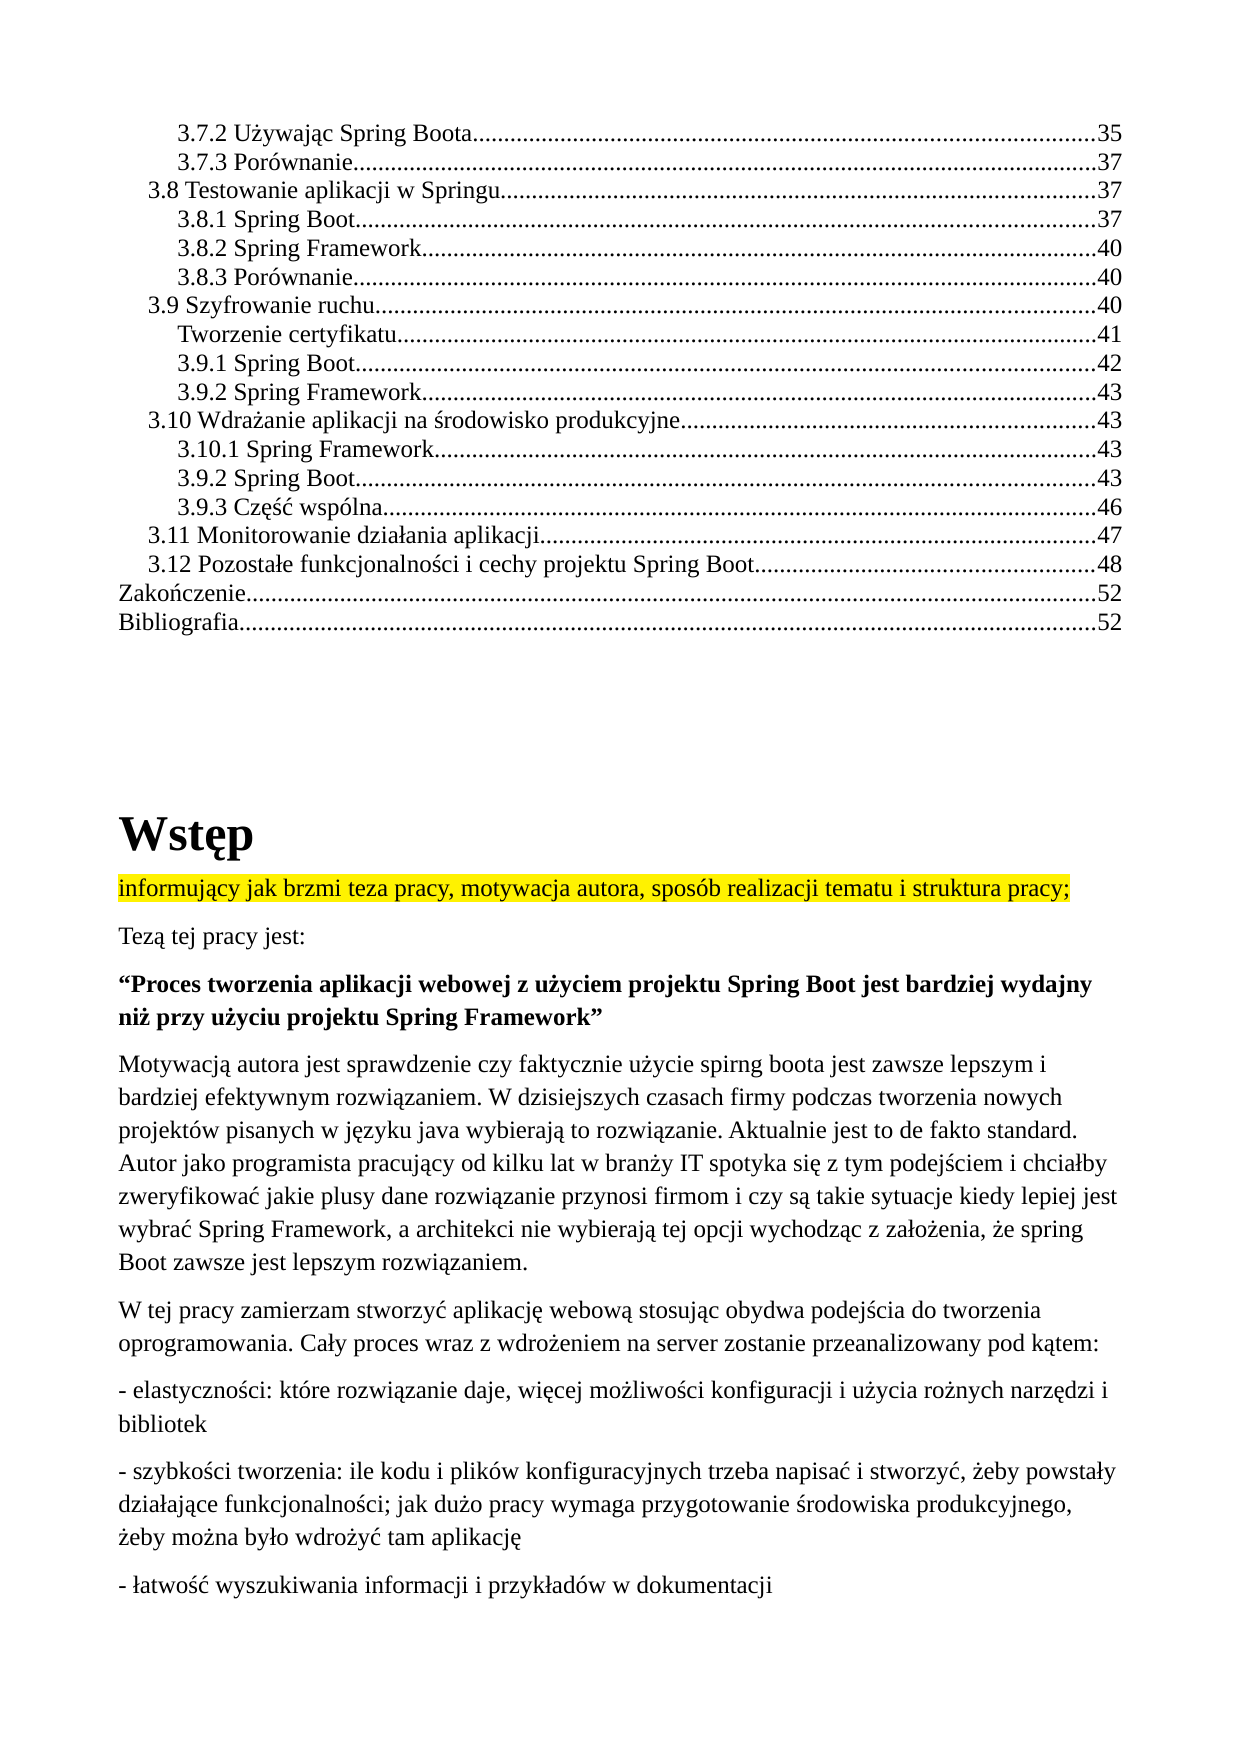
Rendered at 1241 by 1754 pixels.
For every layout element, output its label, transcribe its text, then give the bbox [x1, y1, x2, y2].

text 3.10.1 Spring Framework 43 [177, 434, 1122, 463]
text 3.8.2 Spring Framework 40 [177, 233, 1122, 262]
text Motywacją autora jest sprawdzenie czy faktycznie użycie spirng boota jest zawsze lepszym i bardziej efektywnym rozwiązaniem. W dzisiejszych czasach firmy podczas tworzenia nowych projektów pisanych w języku java wybierają to rozwiązanie. Aktualnie jest to de fakto standard. Autor jako programista pracujący od kilku lat w branży IT spotyka się z tym podejściem i chciałby zweryfikować jakie plusy dane rozwiązanie przynosi firmom i czy są takie sytuacje kiedy lepiej jest wybrać Spring Framework, a architekci nie wybierają tej opcji wychodząc z założenia, że spring Boot zawsze jest lepszym rozwiązaniem. [118, 1049, 1122, 1276]
text 3.7.2 Używając Spring Boota 35 [177, 118, 1122, 147]
text “Proces tworzenia aplikacji webowej z użyciem projektu Spring Boot jest bardziej wydajny niż przy użyciu projektu Spring Framework” [118, 969, 1122, 1030]
text 3.11 Monitorowanie działania aplikacji 47 [148, 521, 1122, 549]
text Tworzenie certyfikatu 41 [177, 319, 1122, 348]
text informujący jak brzmi teza pracy, motywacja autora, sposób realizacji tematu i struktura pracy; [118, 873, 1122, 902]
text 3.9.3 Część wspólna 46 [177, 492, 1122, 521]
text 3.8.1 Spring Boot 37 [177, 204, 1122, 233]
text 3.7.3 Porównanie 37 [177, 147, 1122, 176]
text 3.10 Wdrażanie aplikacji na środowisko produkcyjne 43 [148, 406, 1122, 434]
text - szybkości tworzenia: ile kodu i plików konfiguracyjnych trzeba napisać i stworzyć, żeby powstały działające funkcjonalności; jak dużo pracy wymaga przygotowanie środowiska produkcyjnego, żeby można było wdrożyć tam aplikację [118, 1456, 1122, 1551]
text 3.9.2 Spring Framework 43 [177, 377, 1122, 406]
text Zakończenie 52 [118, 578, 1122, 607]
text 3.9.2 Spring Boot 43 [177, 463, 1122, 492]
subtitle Wstęp [118, 803, 1122, 861]
text 3.8 Testowanie aplikacji w Springu 37 [148, 176, 1122, 204]
text 3.12 Pozostałe funkcjonalności i cechy projektu Spring Boot 48 [148, 549, 1122, 578]
text - łatwość wyszukiwania informacji i przykładów w dokumentacji [118, 1570, 1122, 1599]
text W tej pracy zamierzam stworzyć aplikację webową stosując obydwa podejścia do tworzenia oprogramowania. Cały proces wraz z wdrożeniem na server zostanie przeanalizowany pod kątem: [118, 1295, 1122, 1357]
text 3.9.1 Spring Boot 42 [177, 348, 1122, 377]
text - elastyczności: które rozwiązanie daje, więcej możliwości konfiguracji i użycia rożnych narzędzi i bibliotek [118, 1376, 1122, 1437]
text Bibliografia 52 [118, 607, 1122, 636]
text Tezą tej pracy jest: [118, 921, 1122, 950]
text 3.8.3 Porównanie 40 [177, 262, 1122, 291]
text 3.9 Szyfrowanie ruchu 40 [148, 291, 1122, 319]
